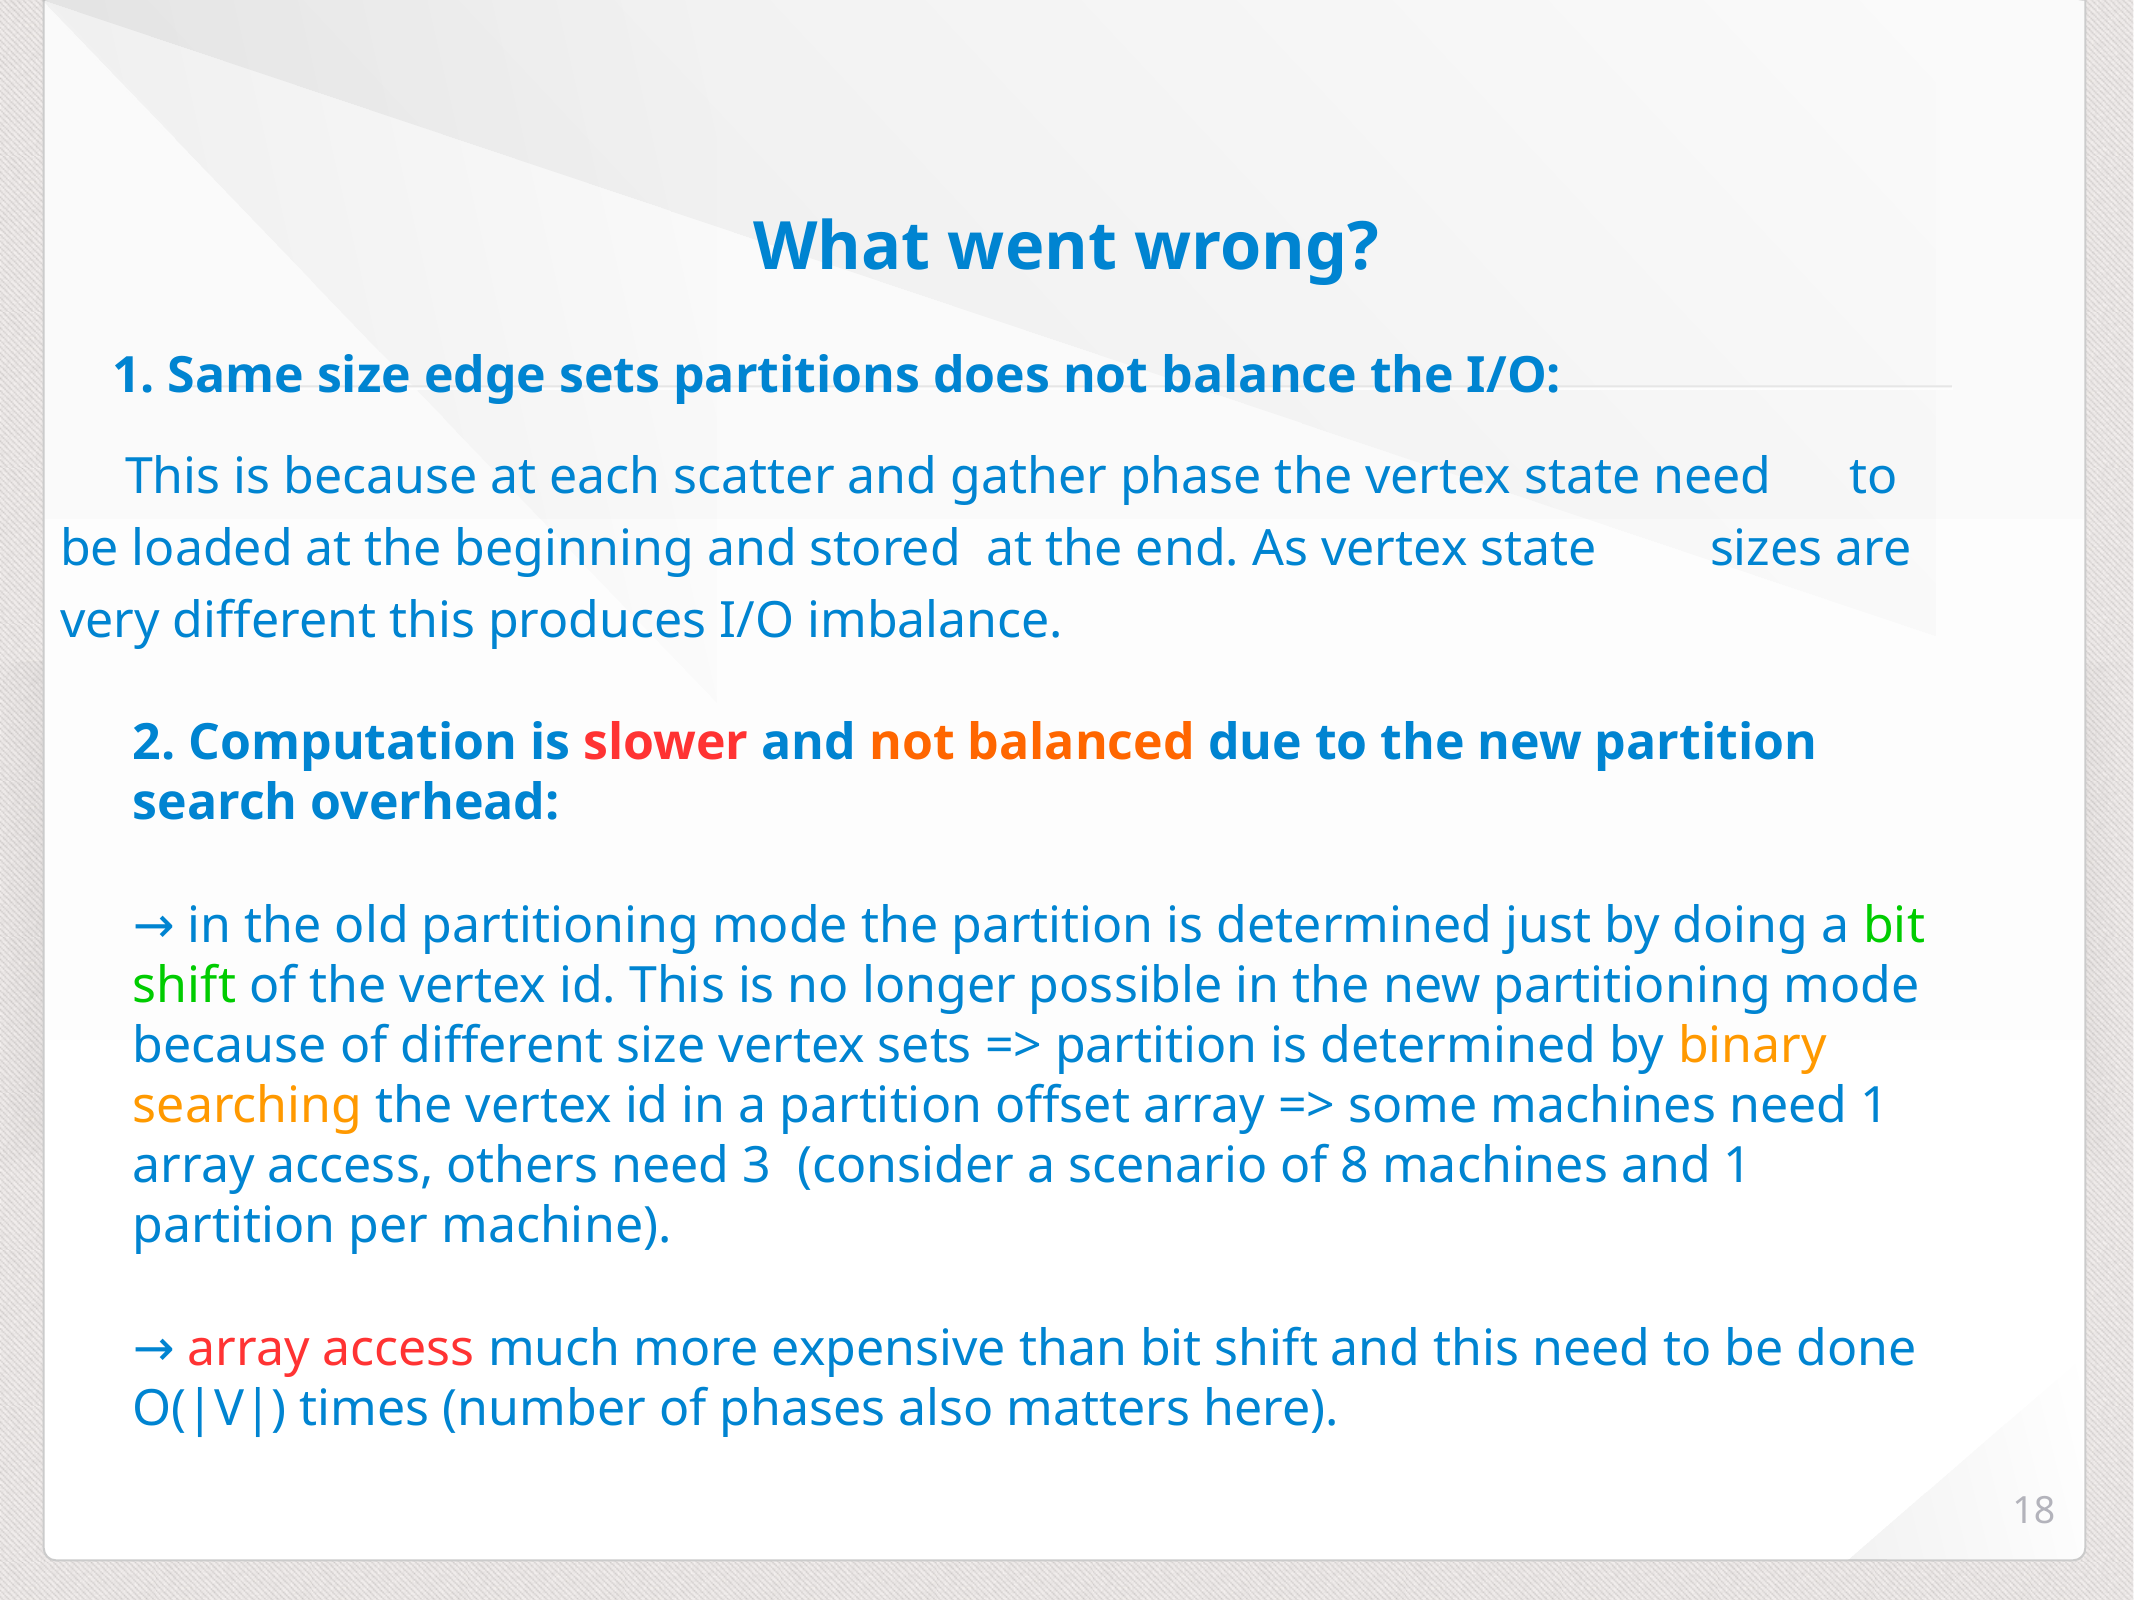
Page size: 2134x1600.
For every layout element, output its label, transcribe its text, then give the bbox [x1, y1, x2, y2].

list 1. Same size edge sets partitions does not balance the I/O: This is because at each scatter and gather phase the vertex state need to be loaded at the beginning and stored at the end. As vertex state sizes are very different this produces I/O imbalance. 2. Computation is slower and not balanced due to the new partition search overhead: → in the old partitioning mode the partition is determined just by doing a bit shift of the vertex id. This is no longer possible in the new partitioning mode because of different size vertex sets => partition is determined by binary searching the vertex id in a partition offset array => some machines need 1 array access, others need 3 (consider a scenario of 8 machines and 1 partition per machine). → array access much more expensive than bit shift and this need to be done O(|V|) times (number of phases also matters here). [60, 270, 1936, 1366]
picture [0, 0, 2134, 1600]
slide_number [1909, 1476, 2071, 1548]
title What went wrong? [181, 145, 1953, 355]
